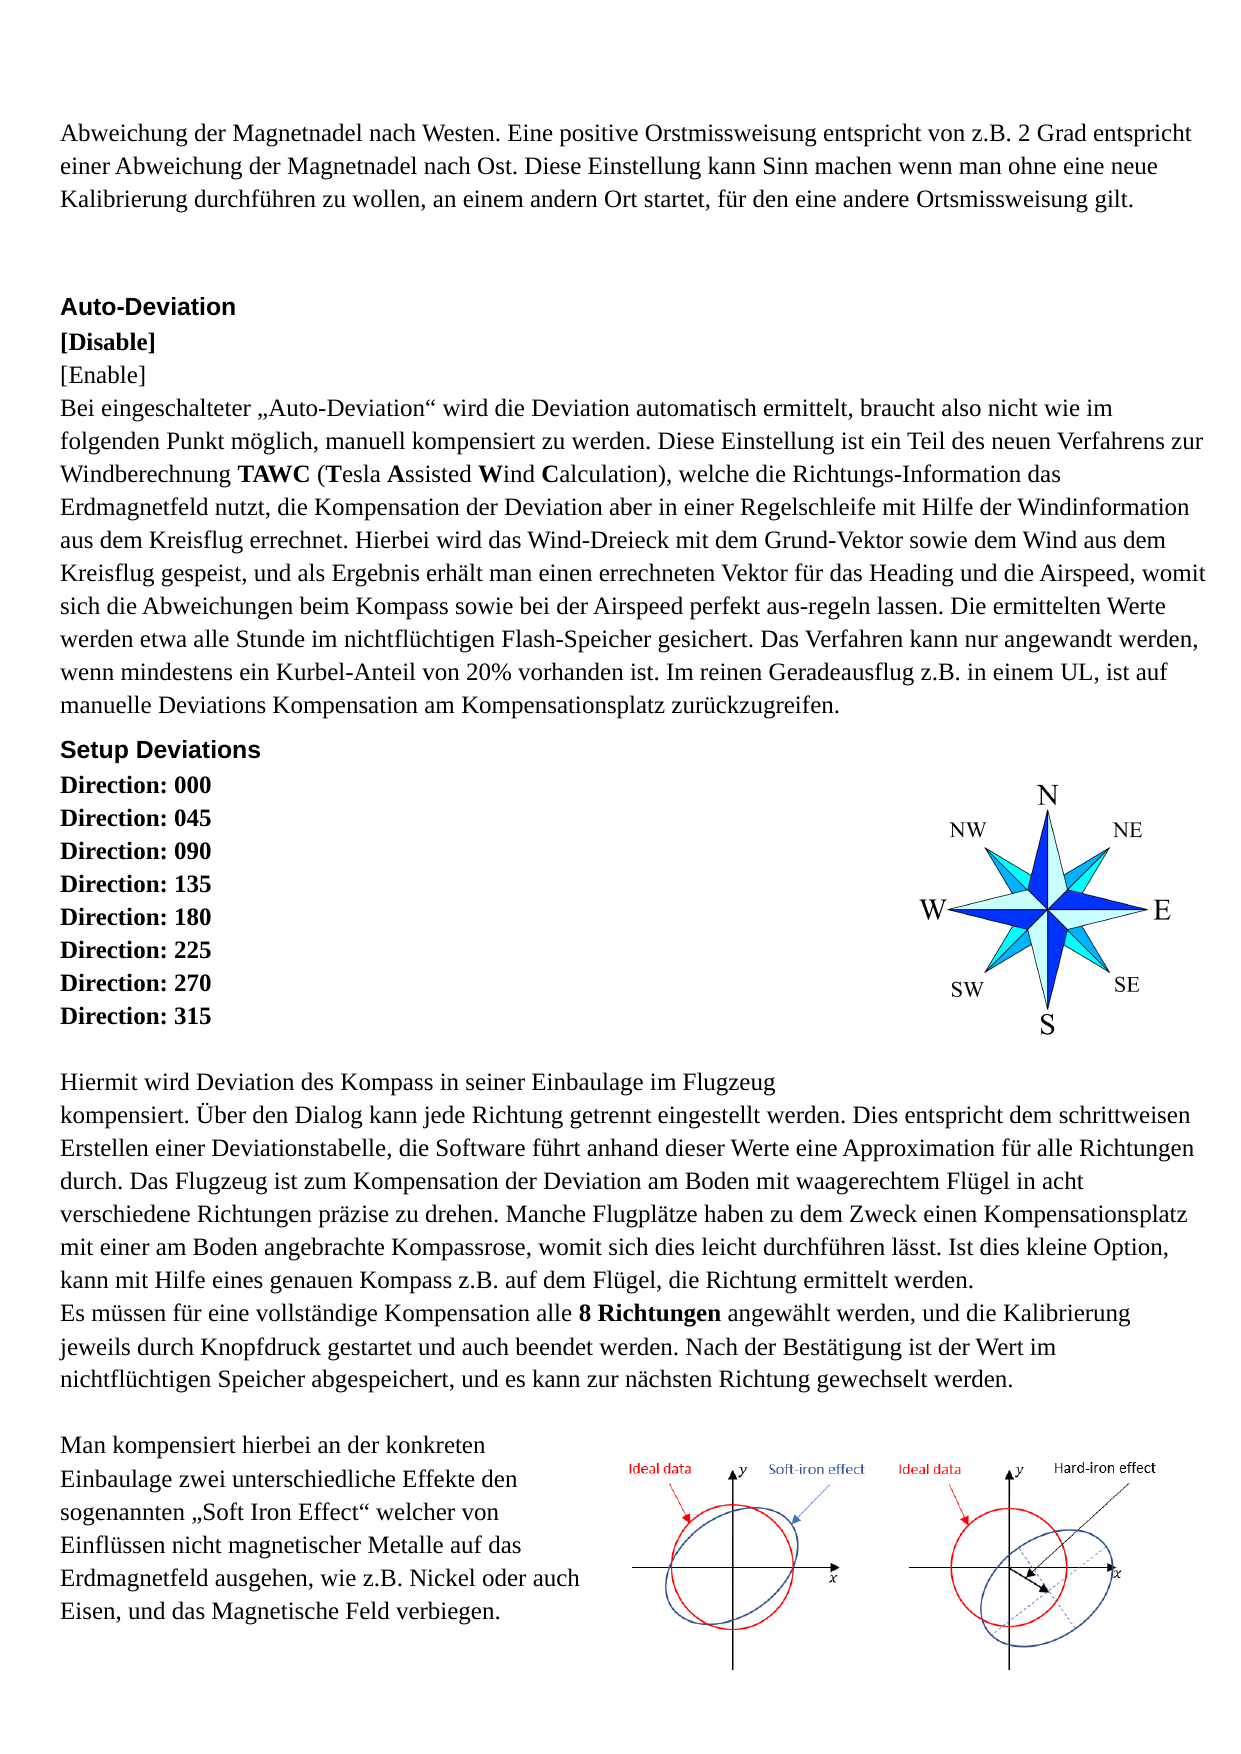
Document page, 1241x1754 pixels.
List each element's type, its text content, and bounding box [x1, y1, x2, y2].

text Abweichung der Magnetnadel nach Westen. Eine positive Orstmissweisung entspricht von z.B. 2 Grad entspricht einer Abweichung der Magnetnadel nach Ost. Diese Einstellung kann Sinn machen wenn man ohne eine neue Kalibrierung durchführen zu wollen, an einem andern Ort startet, für den eine andere Ortsmissweisung gilt. [60, 118, 1207, 213]
text Bei eingeschalteter „Auto-Deviation“ wird die Deviation automatisch ermittelt, braucht also nicht wie im folgenden Punkt möglich, manuell kompensiert zu werden. Diese Einstellung ist ein Teil des neuen Verfahrens zur Windberechnung TAWC (Tesla Assisted Wind Calculation), welche die Richtungs-Information das Erdmagnetfeld nutzt, die Kompensation der Deviation aber in einer Regelschleife mit Hilfe der Windinformation aus dem Kreisflug errechnet. Hierbei wird das Wind-Dreieck mit dem Grund-Vektor sowie dem Wind aus dem Kreisflug gespeist, und als Ergebnis erhält man einen errechneten Vektor für das Heading und die Airspeed, womit sich die Abweichungen beim Kompass sowie bei der Airspeed perfekt aus-regeln lassen. Die ermittelten Werte werden etwa alle Stunde im nichtflüchtigen Flash-Speicher gesichert. Das Verfahren kann nur angewandt werden, wenn mindestens ein Kurbel-Anteil von 20% vorhanden ist. Im reinen Geradeausflug z.B. in einem UL, ist auf manuelle Deviations Kompensation am Kompensationsplatz zurückzugreifen. [60, 393, 1207, 719]
text [1182, 869, 1207, 898]
picture [913, 775, 1182, 1044]
text [1182, 836, 1207, 865]
text [1182, 968, 1207, 997]
text Direction: 180 [60, 902, 913, 931]
text [1182, 935, 1207, 964]
text Direction: 225 [60, 935, 913, 964]
text Direction: 045 [60, 803, 913, 832]
text Direction: 000 [60, 770, 1207, 799]
subtitle Auto-Deviation [60, 292, 1207, 320]
text [Disable] [60, 327, 1207, 355]
text Direction: 135 [60, 869, 913, 898]
text [Enable] [60, 360, 1207, 388]
subtitle Setup Deviations [60, 735, 1207, 764]
picture [611, 1446, 1182, 1679]
text Direction: 090 [60, 836, 913, 865]
text Direction: 315 [60, 1001, 913, 1030]
text [1182, 1001, 1207, 1030]
text Man kompensiert hierbei an der konkreten Einbaulage zwei unterschiedliche Effekte den sogenannten „Soft Iron Effect“ welcher von Einflüssen nicht magnetischer Metalle auf das Erdmagnetfeld ausgehen, wie z.B. Nickel oder auch Eisen, und das Magnetische Feld verbiegen. [60, 1431, 1207, 1624]
text [1182, 803, 1207, 832]
text [1182, 902, 1207, 931]
text Hiermit wird Deviation des Kompass in seiner Einbaulage im Flugzeug kompensiert. Über den Dialog kann jede Richtung getrennt eingestellt werden. Dies entspricht dem schrittweisen Erstellen einer Deviationstabelle, die Software führt anhand dieser Werte eine Approximation für alle Richtungen durch. Das Flugzeug ist zum Kompensation der Deviation am Boden mit waagerechtem Flügel in acht verschiedene Richtungen präzise zu drehen. Manche Flugplätze haben zu dem Zweck einen Kompensationsplatz mit einer am Boden angebrachte Kompassrose, womit sich dies leicht durchführen lässt. Ist dies kleine Option, kann mit Hilfe eines genauen Kompass z.B. auf dem Flügel, die Richtung ermittelt werden. [60, 1067, 1207, 1294]
text Direction: 270 [60, 968, 913, 997]
text Es müssen für eine vollständige Kompensation alle 8 Richtungen angewählt werden, und die Kalibrierung jeweils durch Knopfdruck gestartet und auch beendet werden. Nach der Bestätigung ist der Wert im nichtflüchtigen Speicher abgespeichert, und es kann zur nächsten Richtung gewechselt werden. [60, 1298, 1207, 1393]
